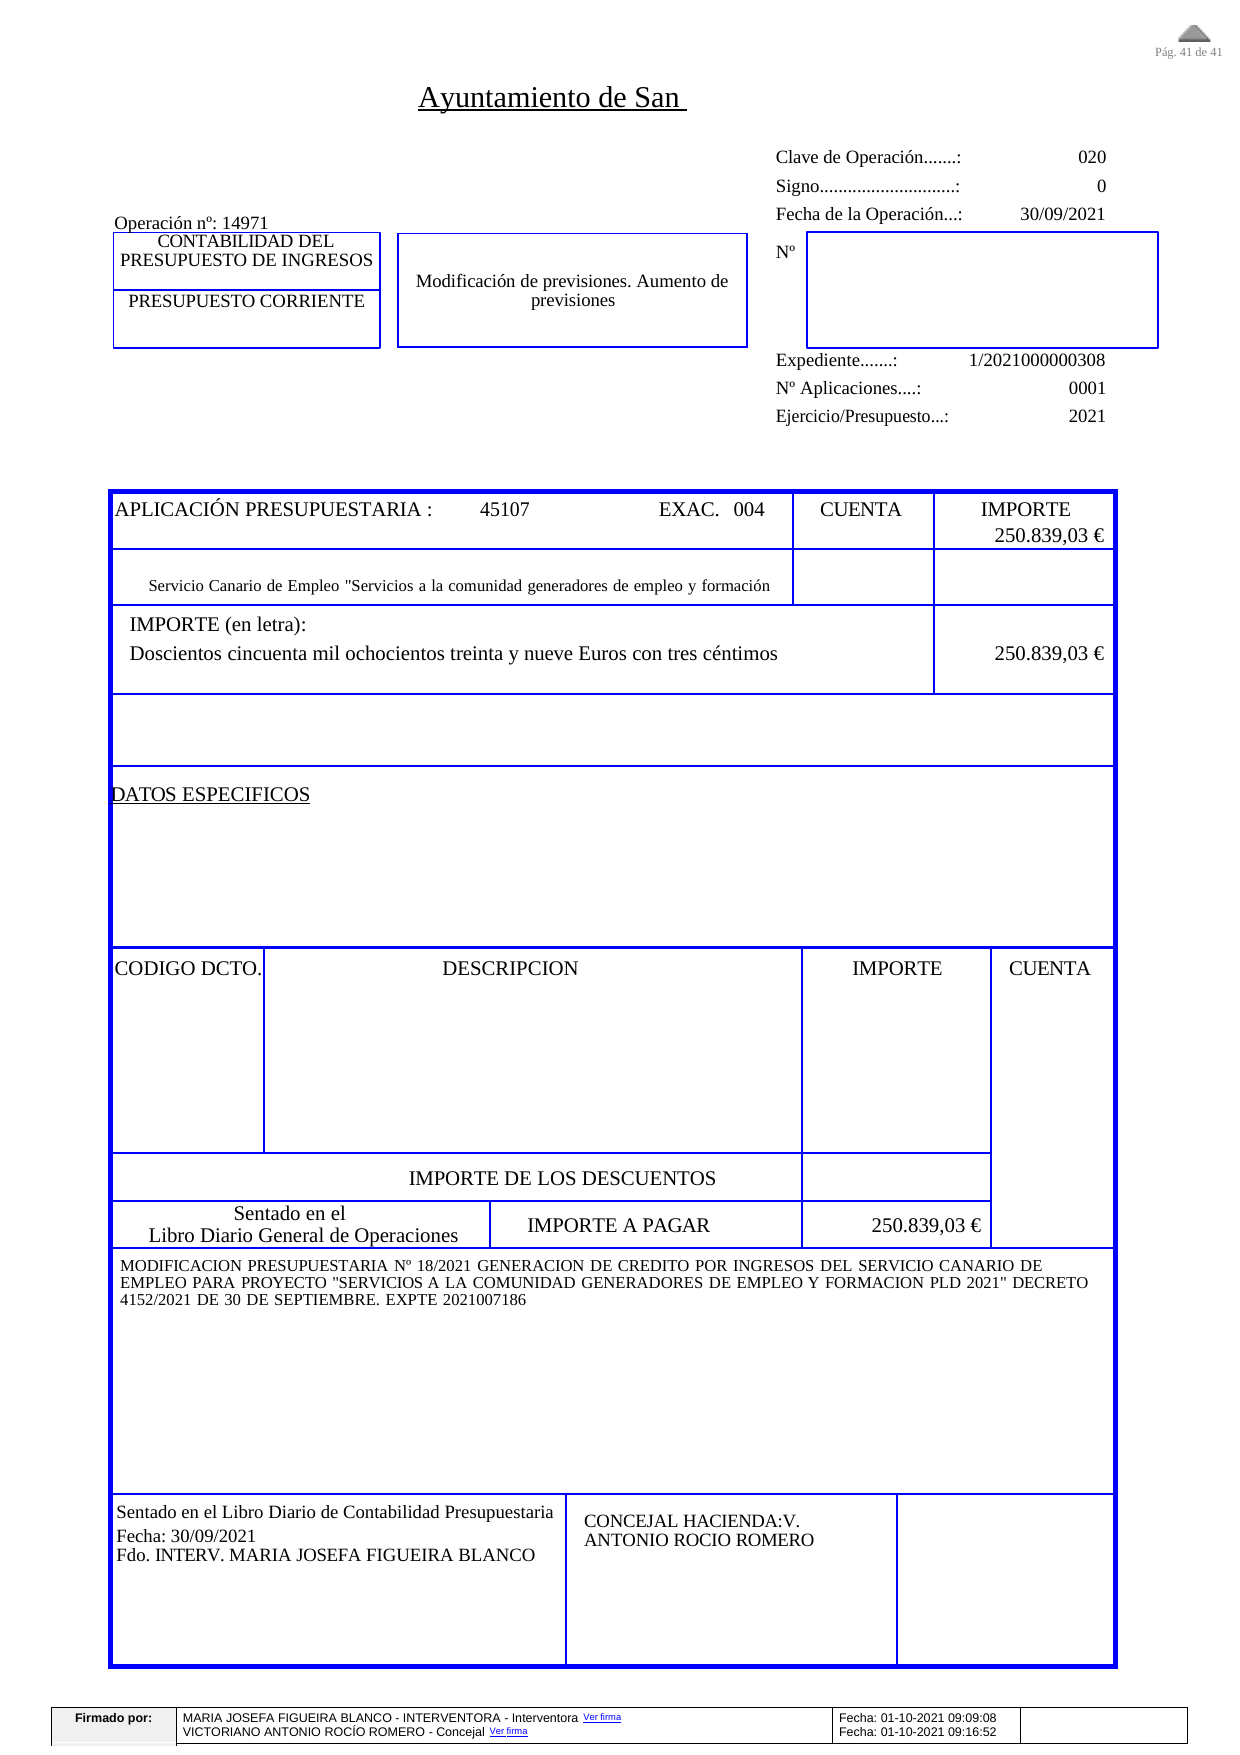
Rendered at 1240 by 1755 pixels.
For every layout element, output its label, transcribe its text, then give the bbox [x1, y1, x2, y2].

table_cell IMPORTE DE LOS DESCUENTOS [113, 1154, 801, 1199]
table_header [1021, 1708, 1187, 1742]
table_cell IMPORTE A PAGAR [491, 1202, 801, 1247]
table_cell Sentado en el Libro Diario de Contabilidad Presupuestaria Fecha: 30/09/2021 Fdo. INTERV. MARIA JOSEFA FIGUEIRA BLANCO [113, 1495, 565, 1664]
table_cell CODIGO DCTO. [113, 949, 263, 1152]
table_cell 250.839,03 € [803, 1202, 990, 1247]
text [399, 234, 746, 346]
table_header Firmado por: [52, 1708, 176, 1742]
table_cell [898, 1495, 1113, 1664]
table_cell [803, 1154, 990, 1199]
table_cell DATOS ESPECIFICOS [113, 767, 1113, 946]
table_cell CUENTA [992, 949, 1113, 1247]
table_header MARIA JOSEFA FIGUEIRA BLANCO - INTERVENTORA - Interventora Ver firma VICTORIANO ANTONIO ROCÍO ROMERO - Concejal Ver firma [177, 1708, 832, 1742]
text Signo.............................: 0 [776, 174, 1235, 196]
table_cell DESCRIPCION [265, 949, 801, 1152]
table_header Fecha: 01-10-2021 09:09:08 Fecha: 01-10-2021 09:16:52 [833, 1708, 1020, 1742]
table_header CUENTA [794, 494, 933, 548]
table_cell MODIFICACION PRESUPUESTARIA Nº 18/2021 GENERACION DE CREDITO POR INGRESOS DEL SERVICIO CANARIO DE EMPLEO PARA PROYECTO "SERVICIOS A LA COMUNIDAD GENERADORES DE EMPLEO Y FORMACION PLD 2021" DECRETO 4152/2021 DE 30 DE SEPTIEMBRE. EXPTE 2021007186 [113, 1249, 1113, 1492]
table_cell CONCEJAL HACIENDA:V. ANTONIO ROCIO ROMERO [567, 1495, 896, 1664]
table_cell [113, 695, 1113, 765]
table_cell Servicio Canario de Empleo "Servicios a la comunidad generadores de empleo y formación [113, 550, 792, 604]
table_cell [935, 550, 1113, 604]
table_cell [794, 550, 933, 604]
picture [1177, 25, 1211, 42]
table_header APLICACIÓN PRESUPUESTARIA : 45107 EXAC. 004 [113, 494, 792, 548]
text Ejercicio/Presupuesto...: 2021 [776, 405, 1235, 427]
table_cell IMPORTE [803, 949, 990, 1152]
table_cell IMPORTE (en letra): Doscientos cincuenta mil ochocientos treinta y nueve Euros con tres céntimos [113, 606, 933, 693]
text Modificación de previsiones. Aumento de previsiones [416, 272, 729, 310]
table_cell 250.839,03 € [935, 606, 1113, 693]
table_cell Sentado en el Libro Diario General de Operaciones [113, 1202, 489, 1247]
table_header IMPORTE 250.839,03 € [935, 494, 1113, 548]
text Fecha de la Operación...: 30/09/2021 [776, 203, 1235, 224]
text Clave de Operación.......: 020 [776, 146, 1235, 168]
text Nº Expediente.......: 1/2021000000308 Nº Aplicaciones....: 0001 [776, 234, 1107, 398]
